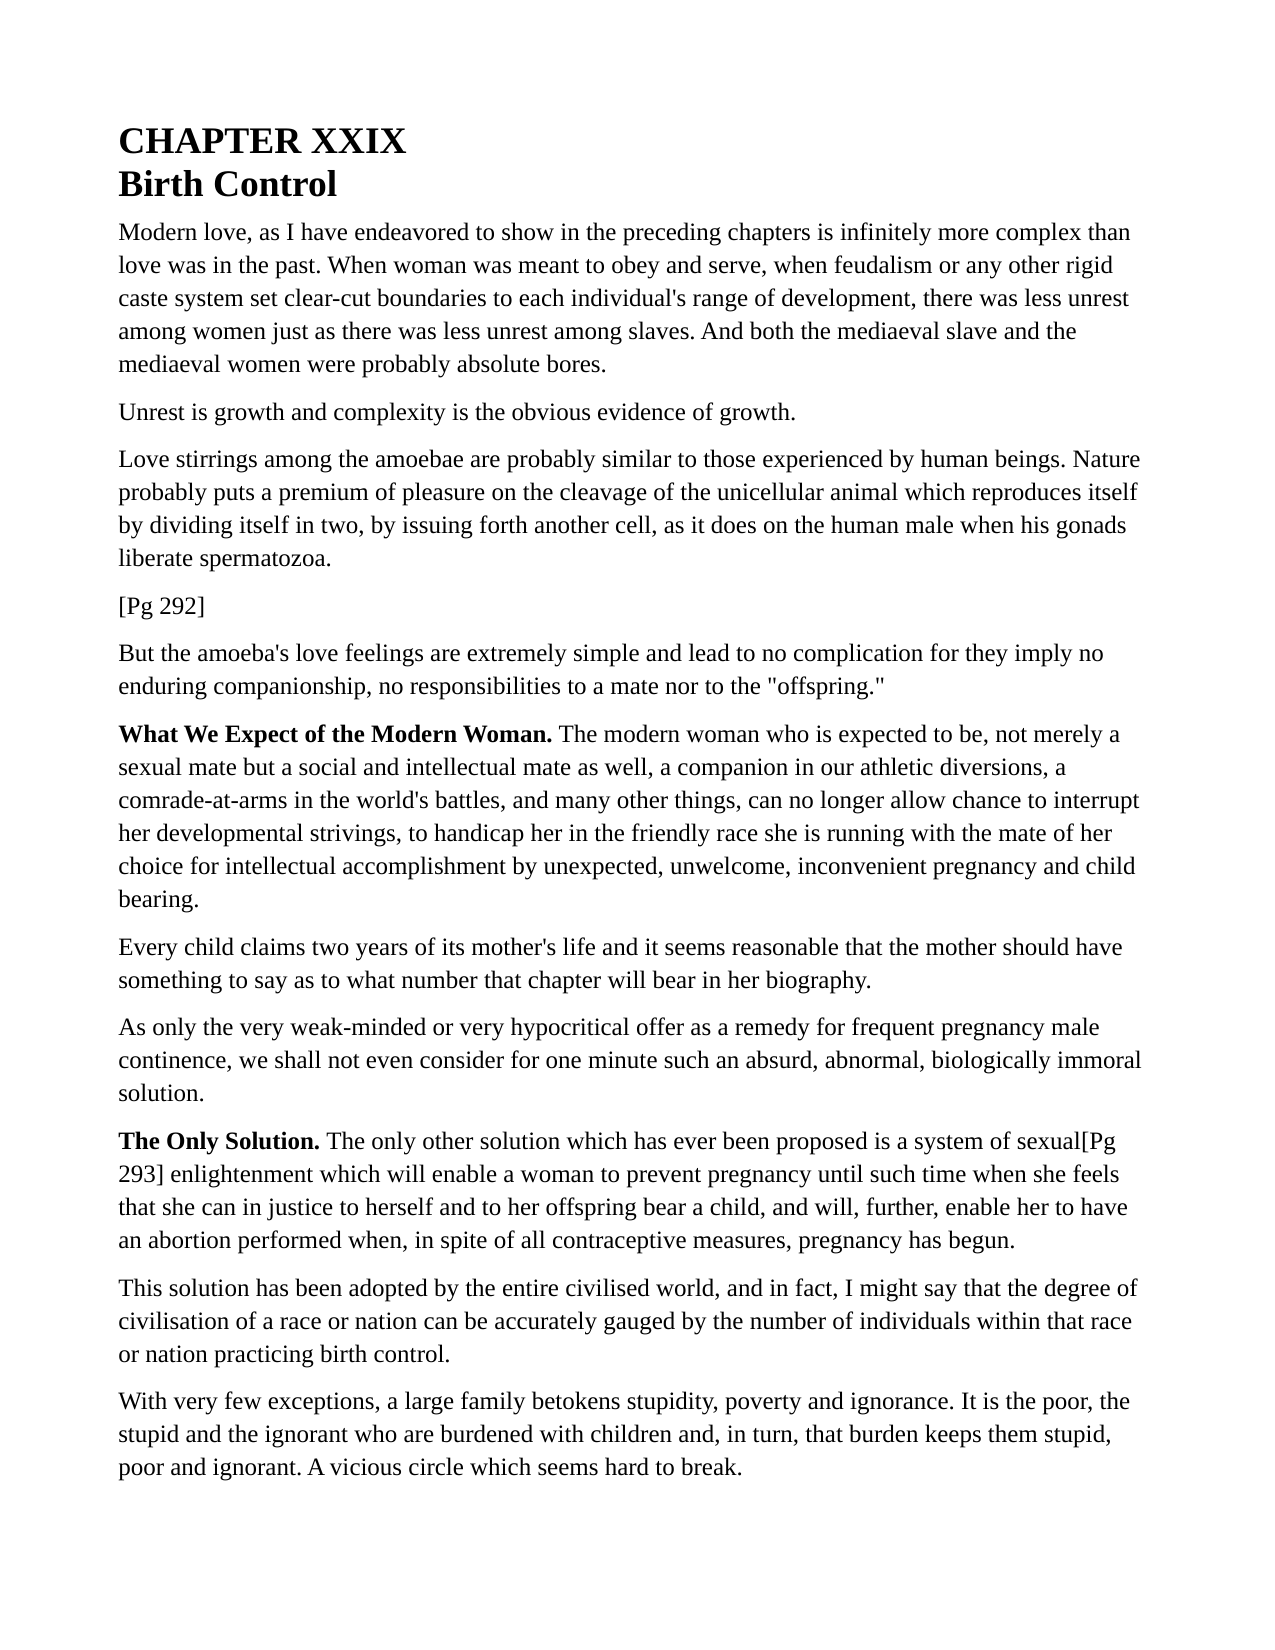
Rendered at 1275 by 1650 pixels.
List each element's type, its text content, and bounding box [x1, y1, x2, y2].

subtitle CHAPTER XXIX Birth Control [118, 118, 1157, 204]
text [Pg 292] [118, 591, 1157, 619]
text Love stirrings among the amoebae are probably similar to those experienced by human beings. Nature probably puts a premium of pleasure on the cleavage of the unicellular animal which reproduces itself by dividing itself in two, by issuing forth another cell, as it does on the human male when his gonads liberate spermatozoa. [118, 444, 1157, 572]
text Modern love, as I have endeavored to show in the preceding chapters is infinitely more complex than love was in the past. When woman was meant to obey and serve, when feudalism or any other rigid caste system set clear-cut boundaries to each individual's range of development, there was less unrest among women just as there was less unrest among slaves. And both the mediaeval slave and the mediaeval women were probably absolute bores. [118, 217, 1157, 378]
text As only the very weak-minded or very hypocritical offer as a remedy for frequent pregnancy male continence, we shall not even consider for one minute such an absurd, abnormal, biologically immoral solution. [118, 1012, 1157, 1107]
text Every child claims two years of its mother's life and it seems reasonable that the mother should have something to say as to what number that chapter will bear in her biography. [118, 932, 1157, 993]
text Unrest is growth and complexity is the obvious evidence of growth. [118, 397, 1157, 425]
text With very few exceptions, a large family betokens stupidity, poverty and ignorance. It is the poor, the stupid and the ignorant who are burdened with children and, in turn, that burden keeps them stupid, poor and ignorant. A vicious circle which seems hard to break. [118, 1386, 1157, 1481]
text This solution has been adopted by the entire civilised world, and in fact, I might say that the degree of civilisation of a race or nation can be accurately gauged by the number of individuals within that race or nation practicing birth control. [118, 1273, 1157, 1367]
text What We Expect of the Modern Woman. The modern woman who is expected to be, not merely a sexual mate but a social and intellectual mate as well, a companion in our athletic diversions, a comrade-at-arms in the world's battles, and many other things, can no longer allow chance to interrupt her developmental strivings, to handicap her in the friendly race she is running with the mate of her choice for intellectual accomplishment by unexpected, unwelcome, inconvenient pregnancy and child bearing. [118, 719, 1157, 913]
text The Only Solution. The only other solution which has ever been proposed is a system of sexual[Pg 293] enlightenment which will enable a woman to prevent pregnancy until such time when she feels that she can in justice to herself and to her offspring bear a child, and will, further, enable her to have an abortion performed when, in spite of all contraceptive measures, pregnancy has begun. [118, 1126, 1157, 1254]
text But the amoeba's love feelings are extremely simple and lead to no complication for they imply no enduring companionship, no responsibilities to a mate nor to the "offspring." [118, 638, 1157, 700]
